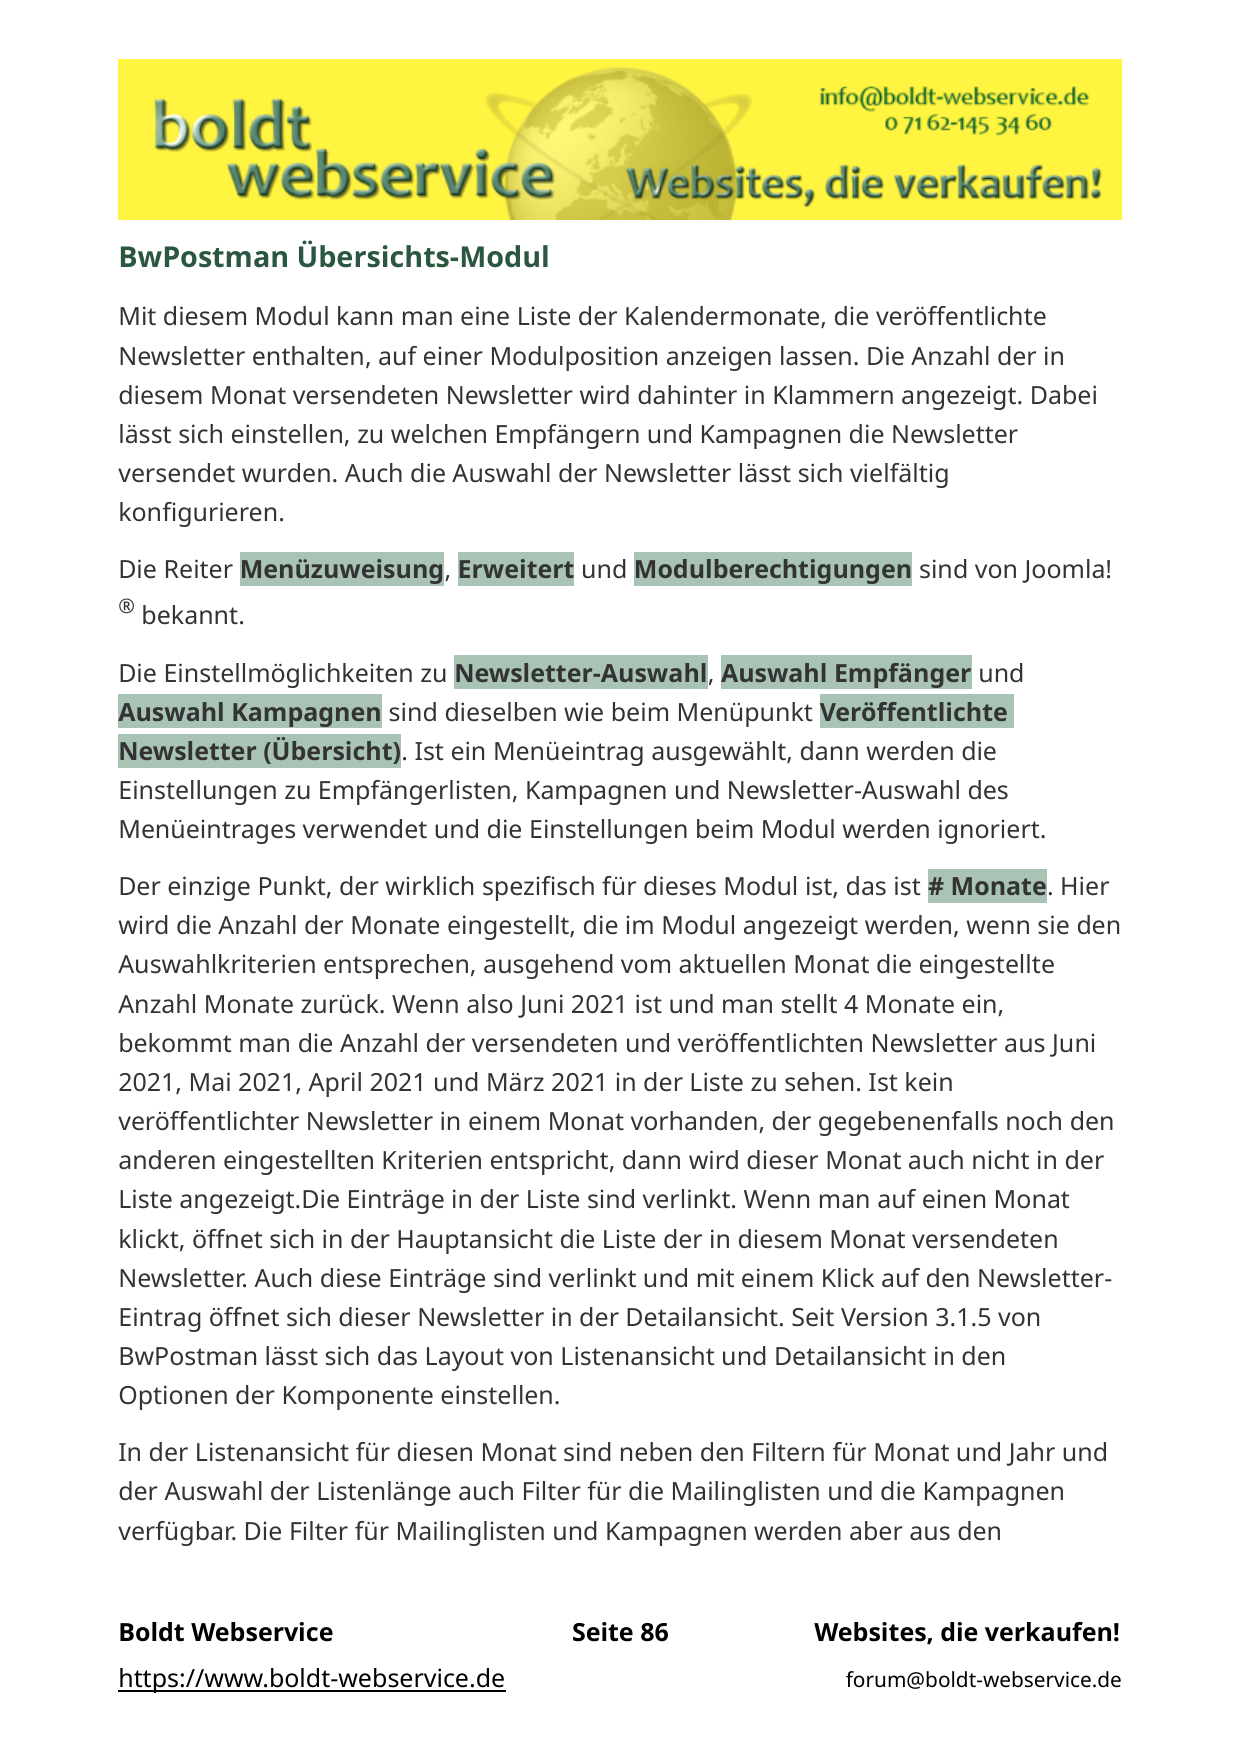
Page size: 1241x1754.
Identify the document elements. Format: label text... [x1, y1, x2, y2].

text Die Reiter Menüzuweisung, Erweitert und Modulberechtigungen sind von Joomla!® bekannt. [118, 552, 1122, 632]
text Der einzige Punkt, der wirklich spezifisch für dieses Modul ist, das ist # Monate. Hier wird die Anzahl der Monate eingestellt, die im Modul angezeigt werden, wenn sie den Auswahlkriterien entsprechen, ausgehend vom aktuellen Monat die eingestellte Anzahl Monate zurück. Wenn also Juni 2021 ist und man stellt 4 Monate ein, bekommt man die Anzahl der versendeten und veröffentlichten Newsletter aus Juni 2021, Mai 2021, April 2021 und März 2021 in der Liste zu sehen. Ist kein veröffentlichter Newsletter in einem Monat vorhanden, der gegebenenfalls noch den anderen eingestellten Kriterien entspricht, dann wird dieser Monat auch nicht in der Liste angezeigt.Die Einträge in der Liste sind verlinkt. Wenn man auf einen Monat klickt, öffnet sich in der Hauptansicht die Liste der in diesem Monat versendeten Newsletter. Auch diese Einträge sind verlinkt und mit einem Klick auf den Newsletter-Eintrag öffnet sich dieser Newsletter in der Detailansicht. Seit Version 3.1.5 von BwPostman lässt sich das Layout von Listenansicht und Detailansicht in den Optionen der Komponente einstellen. [118, 869, 1122, 1412]
text In der Listenansicht für diesen Monat sind neben den Filtern für Monat und Jahr und der Auswahl der Listenlänge auch Filter für die Mailinglisten und die Kampagnen verfügbar. Die Filter für Mailinglisten und Kampagnen werden aber aus den [118, 1435, 1122, 1547]
subtitle BwPostman Übersichts-Modul [118, 236, 1122, 275]
picture [118, 59, 1123, 220]
text Mit diesem Modul kann man eine Liste der Kalendermonate, die veröffentlichte Newsletter enthalten, auf einer Modulposition anzeigen lassen. Die Anzahl der in diesem Monat versendeten Newsletter wird dahinter in Klammern angezeigt. Dabei lässt sich einstellen, zu welchen Empfängern und Kampagnen die Newsletter versendet wurden. Auch die Auswahl der Newsletter lässt sich vielfältig konfigurieren. [118, 299, 1122, 529]
text Die Einstellmöglichkeiten zu Newsletter-Auswahl, Auswahl Empfänger und Auswahl Kampagnen sind dieselben wie beim Menüpunkt Veröffentlichte Newsletter (Übersicht). Ist ein Menüeintrag ausgewählt, dann werden die Einstellungen zu Empfängerlisten, Kampagnen und Newsletter-Auswahl des Menüeintrages verwendet und die Einstellungen beim Modul werden ignoriert. [118, 655, 1122, 846]
